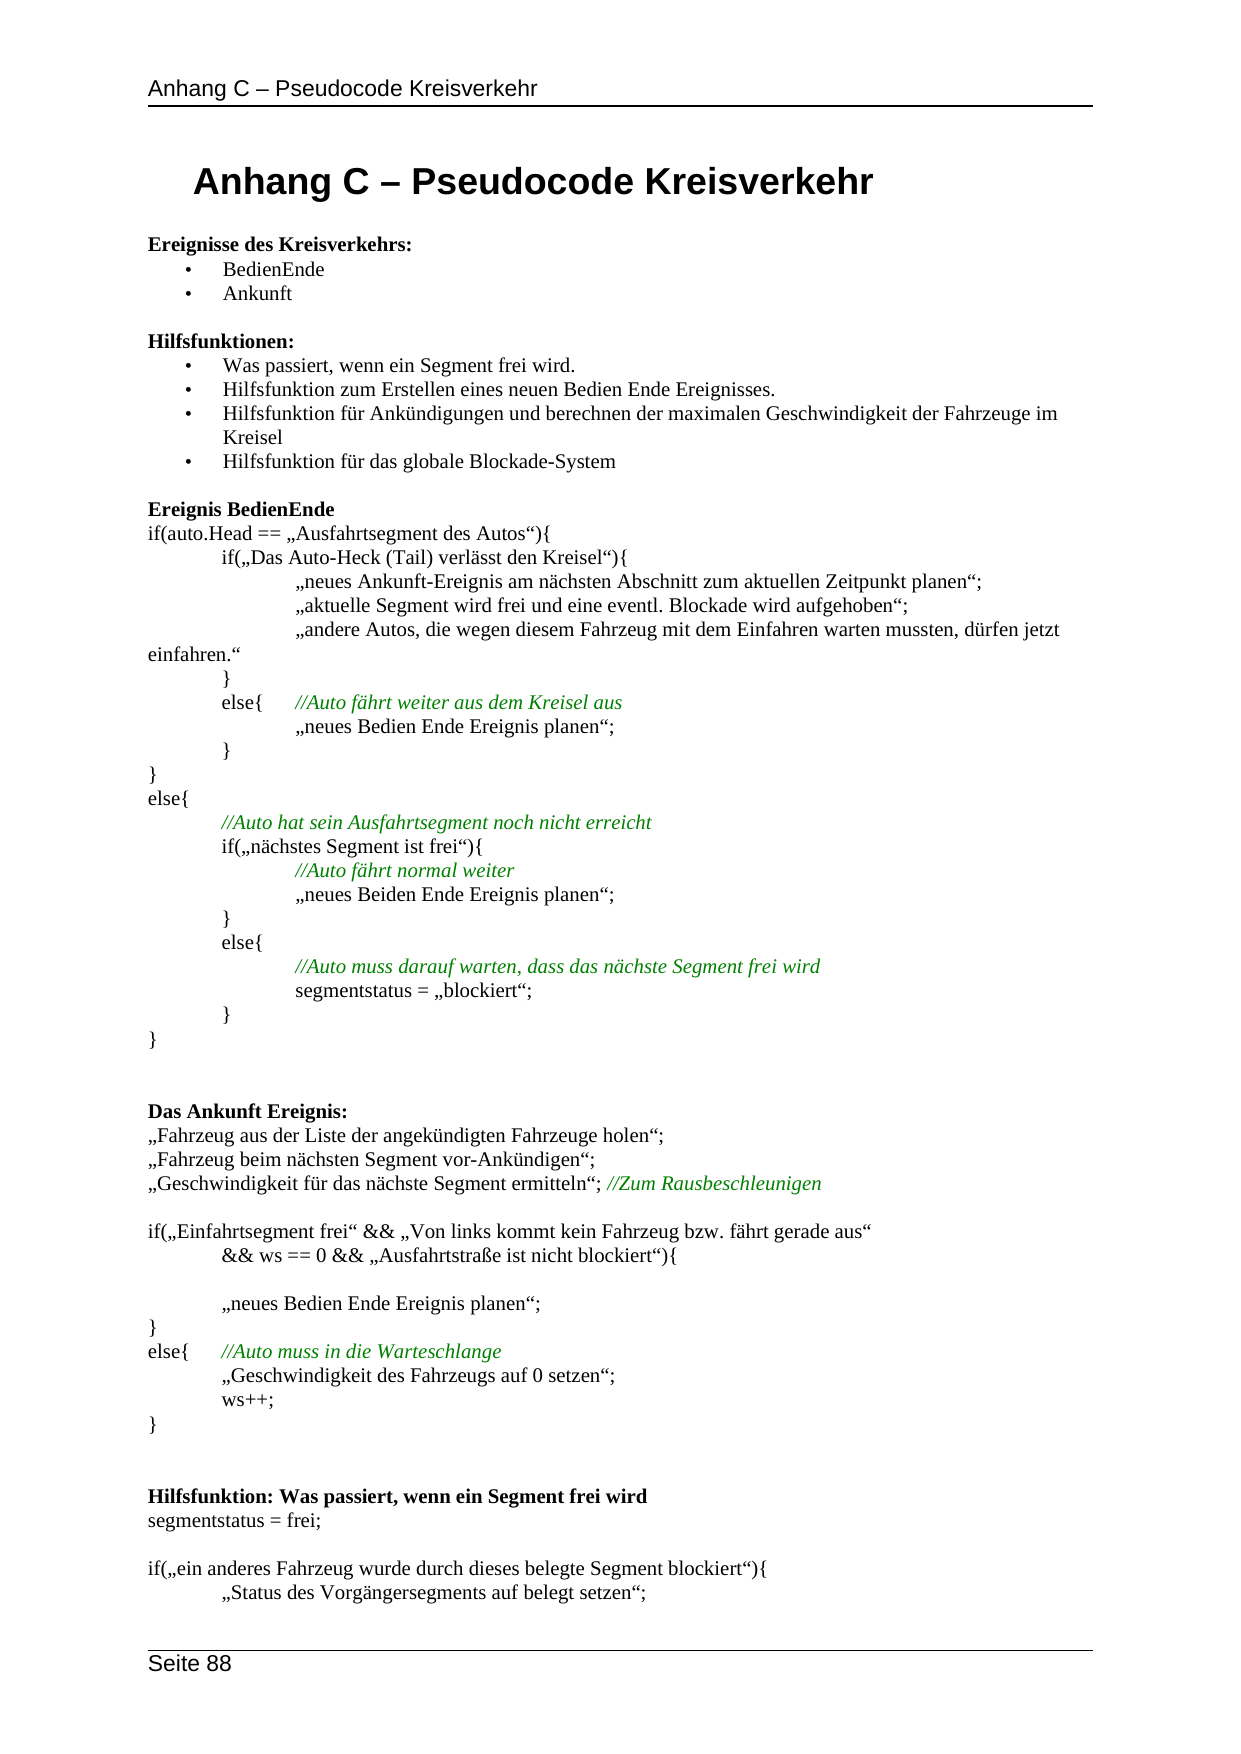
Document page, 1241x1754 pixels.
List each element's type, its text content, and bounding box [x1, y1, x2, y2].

text //Auto hat sein Ausfahrtsegment noch nicht erreicht [148, 810, 1093, 834]
text „Geschwindigkeit des Fahrzeugs auf 0 setzen“; [148, 1363, 1093, 1387]
text } [148, 906, 1093, 930]
list BedienEnde [185, 256, 1093, 281]
list Was passiert, wenn ein Segment frei wird. [185, 353, 1093, 377]
text „neues Ankunft-Ereignis am nächsten Abschnitt zum aktuellen Zeitpunkt planen“; [148, 569, 1093, 593]
text Hilfsfunktion: Was passiert, wenn ein Segment frei wird [148, 1484, 1093, 1508]
text segmentstatus = frei; [148, 1508, 1093, 1532]
list Hilfsfunktion für das globale Blockade-System [185, 449, 1093, 473]
text //Auto fährt normal weiter [148, 858, 1093, 882]
text } [148, 1026, 1093, 1051]
text else{ //Auto fährt weiter aus dem Kreisel aus [148, 689, 1093, 714]
text } [148, 1315, 1093, 1339]
text Ereignis BedienEnde [148, 497, 1093, 521]
text && ws == 0 && „Ausfahrtstraße ist nicht blockiert“){ [148, 1243, 1093, 1267]
text if(„nächstes Segment ist frei“){ [148, 834, 1093, 858]
subtitle Anhang C – Pseudocode Kreisverkehr [148, 159, 1093, 202]
text Hilfsfunktionen: [148, 329, 1093, 353]
text „Fahrzeug aus der Liste der angekündigten Fahrzeuge holen“; [148, 1123, 1093, 1147]
text „neues Beiden Ende Ereignis planen“; [148, 882, 1093, 906]
text } [148, 738, 1093, 762]
text } [148, 666, 1093, 689]
text „Geschwindigkeit für das nächste Segment ermitteln“; //Zum Rausbeschleunigen [148, 1171, 1093, 1195]
text if(„Das Auto-Heck (Tail) verlässt den Kreisel“){ [148, 545, 1093, 569]
text if(„Einfahrtsegment frei“ && „Von links kommt kein Fahrzeug bzw. fährt gerade aus“ [148, 1219, 1093, 1243]
text „andere Autos, die wegen diesem Fahrzeug mit dem Einfahren warten mussten, dürfen jetzt einfahren.“ [148, 617, 1093, 666]
text if(auto.Head == „Ausfahrtsegment des Autos“){ [148, 521, 1093, 545]
text //Auto muss darauf warten, dass das nächste Segment frei wird [148, 954, 1093, 978]
text else{ //Auto muss in die Warteschlange [148, 1339, 1093, 1363]
text „Status des Vorgängersegments auf belegt setzen“; [148, 1580, 1093, 1604]
text „neues Bedien Ende Ereignis planen“; [148, 1291, 1093, 1315]
text else{ [148, 930, 1093, 954]
list Hilfsfunktion für Ankündigungen und berechnen der maximalen Geschwindigkeit der Fahrzeuge im Kreisel [185, 401, 1093, 449]
text „Fahrzeug beim nächsten Segment vor-Ankündigen“; [148, 1147, 1093, 1171]
text if(„ein anderes Fahrzeug wurde durch dieses belegte Segment blockiert“){ [148, 1556, 1093, 1580]
text } [148, 762, 1093, 786]
text Ereignisse des Kreisverkehrs: [148, 232, 1093, 256]
text } [148, 1411, 1093, 1436]
text ws++; [148, 1387, 1093, 1411]
text } [148, 1002, 1093, 1026]
text segmentstatus = „blockiert“; [148, 978, 1093, 1002]
list Ankunft [185, 281, 1093, 304]
text Das Ankunft Ereignis: [148, 1099, 1093, 1123]
text „neues Bedien Ende Ereignis planen“; [148, 714, 1093, 738]
list Hilfsfunktion zum Erstellen eines neuen Bedien Ende Ereignisses. [185, 377, 1093, 401]
text else{ [148, 786, 1093, 810]
text „aktuelle Segment wird frei und eine eventl. Blockade wird aufgehoben“; [148, 593, 1093, 617]
